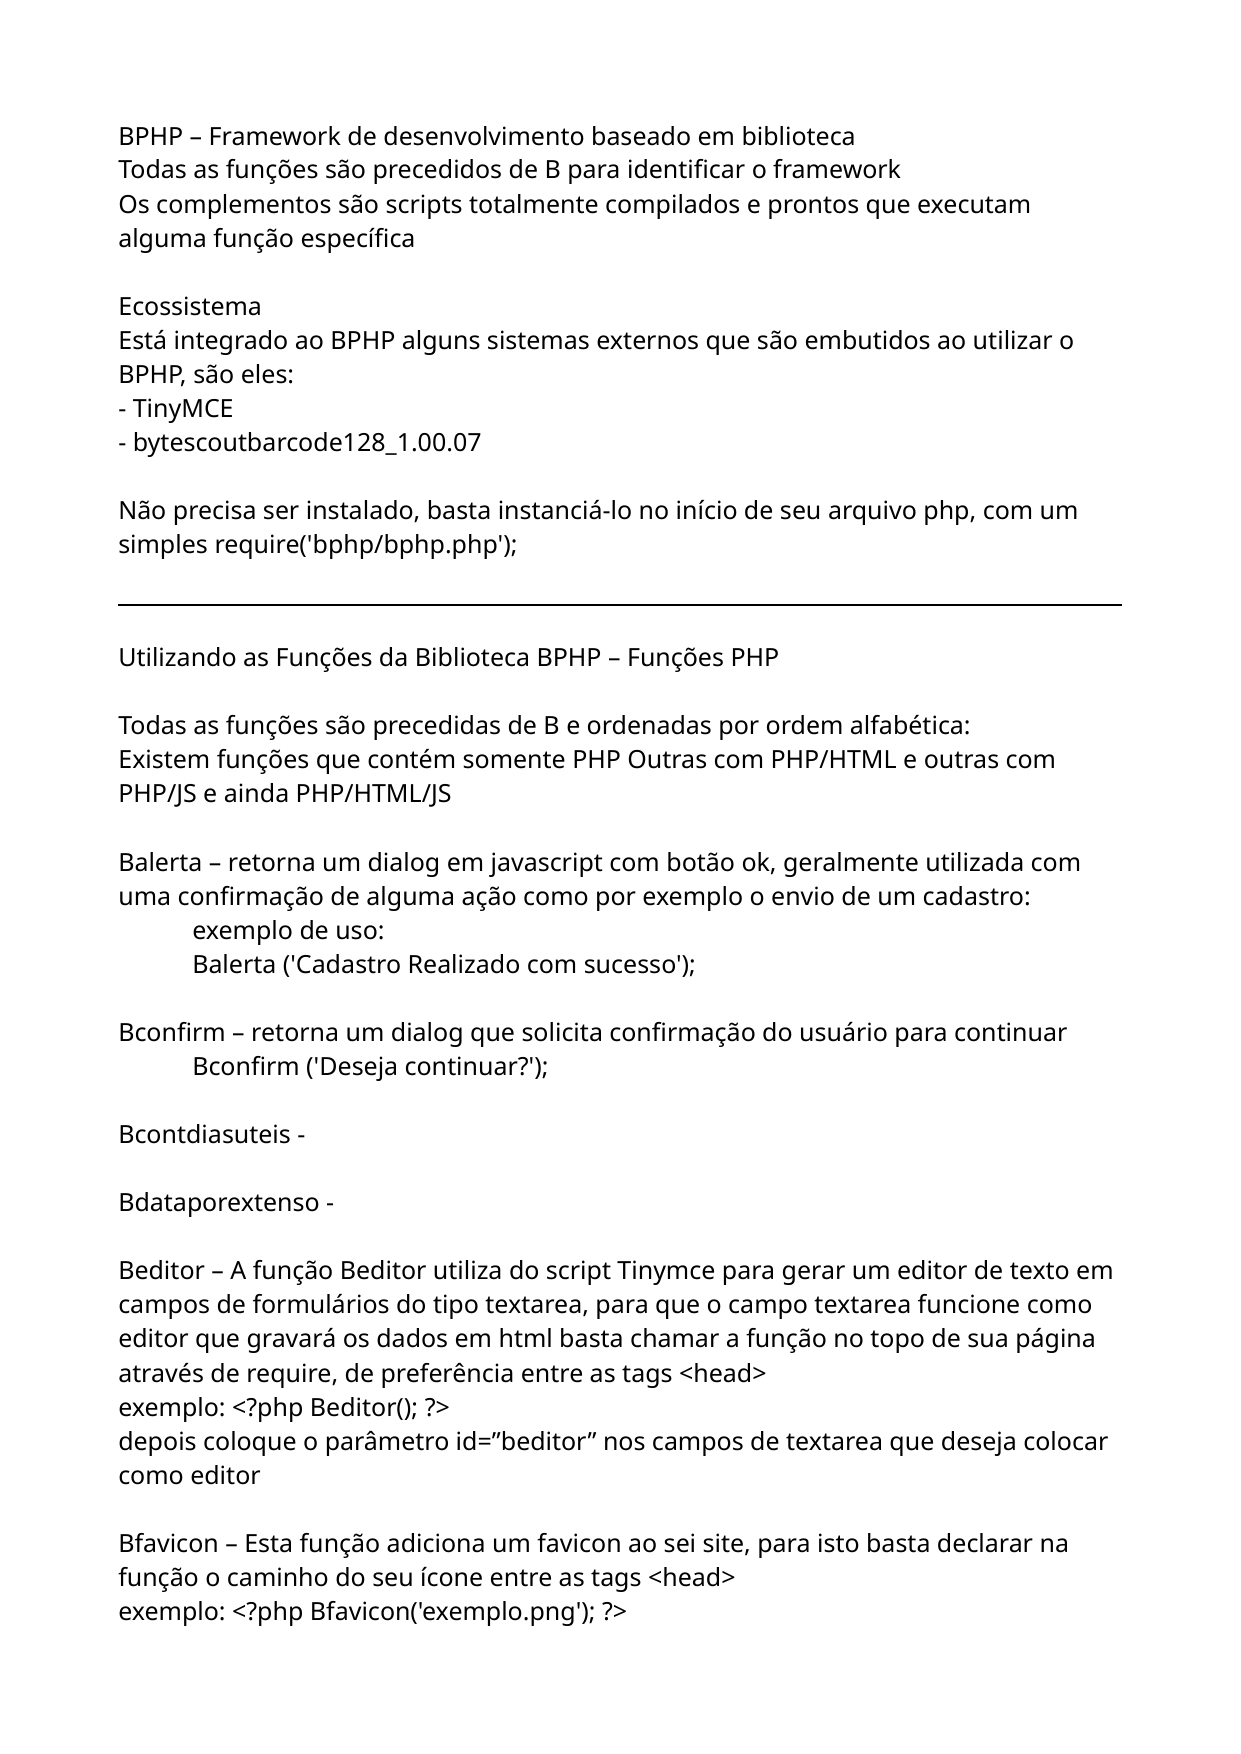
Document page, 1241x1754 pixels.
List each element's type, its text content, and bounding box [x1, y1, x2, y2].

text BPHP – Framework de desenvolvimento baseado em biblioteca [118, 118, 1122, 152]
text Beditor – A função Beditor utiliza do script Tinymce para gerar um editor de texto em campos de formulários do tipo textarea, para que o campo textarea funcione como editor que gravará os dados em html basta chamar a função no topo de sua página através de require, de preferência entre as tags <head> [118, 1253, 1122, 1389]
text depois coloque o parâmetro id=”beditor” nos campos de textarea que deseja colocar como editor [118, 1423, 1122, 1491]
text Utilizando as Funções da Biblioteca BPHP – Funções PHP [118, 640, 1122, 674]
text Bcontdiasuteis - [118, 1117, 1122, 1151]
text Balerta – retorna um dialog em javascript com botão ok, geralmente utilizada com uma confirmação de alguma ação como por exemplo o envio de um cadastro: [118, 844, 1122, 912]
text Balerta ('Cadastro Realizado com sucesso'); [118, 946, 1122, 981]
text exemplo: <?php Beditor(); ?> [118, 1389, 1122, 1423]
text Os complementos são scripts totalmente compilados e prontos que executam alguma função específica [118, 186, 1122, 254]
text Bdataporextenso - [118, 1185, 1122, 1219]
text - bytescoutbarcode128_1.00.07 [118, 425, 1122, 459]
text Bfavicon – Esta função adiciona um favicon ao sei site, para isto basta declarar na função o caminho do seu ícone entre as tags <head> [118, 1526, 1122, 1594]
text Todas as funções são precedidos de B para identificar o framework [118, 152, 1122, 186]
text Ecossistema [118, 288, 1122, 322]
text Está integrado ao BPHP alguns sistemas externos que são embutidos ao utilizar o BPHP, são eles: [118, 322, 1122, 391]
text Bconfirm – retorna um dialog que solicita confirmação do usuário para continuar [118, 1014, 1122, 1049]
text exemplo de uso: [118, 912, 1122, 946]
text Todas as funções são precedidas de B e ordenadas por ordem alfabética: [118, 708, 1122, 742]
text Existem funções que contém somente PHP Outras com PHP/HTML e outras com PHP/JS e ainda PHP/HTML/JS [118, 742, 1122, 810]
text Bconfirm ('Deseja continuar?'); [118, 1049, 1122, 1083]
text Não precisa ser instalado, basta instanciá-lo no início de seu arquivo php, com um simples require('bphp/bphp.php'); [118, 493, 1122, 561]
text - TinyMCE [118, 391, 1122, 425]
text exemplo: <?php Bfavicon('exemplo.png'); ?> [118, 1594, 1122, 1628]
